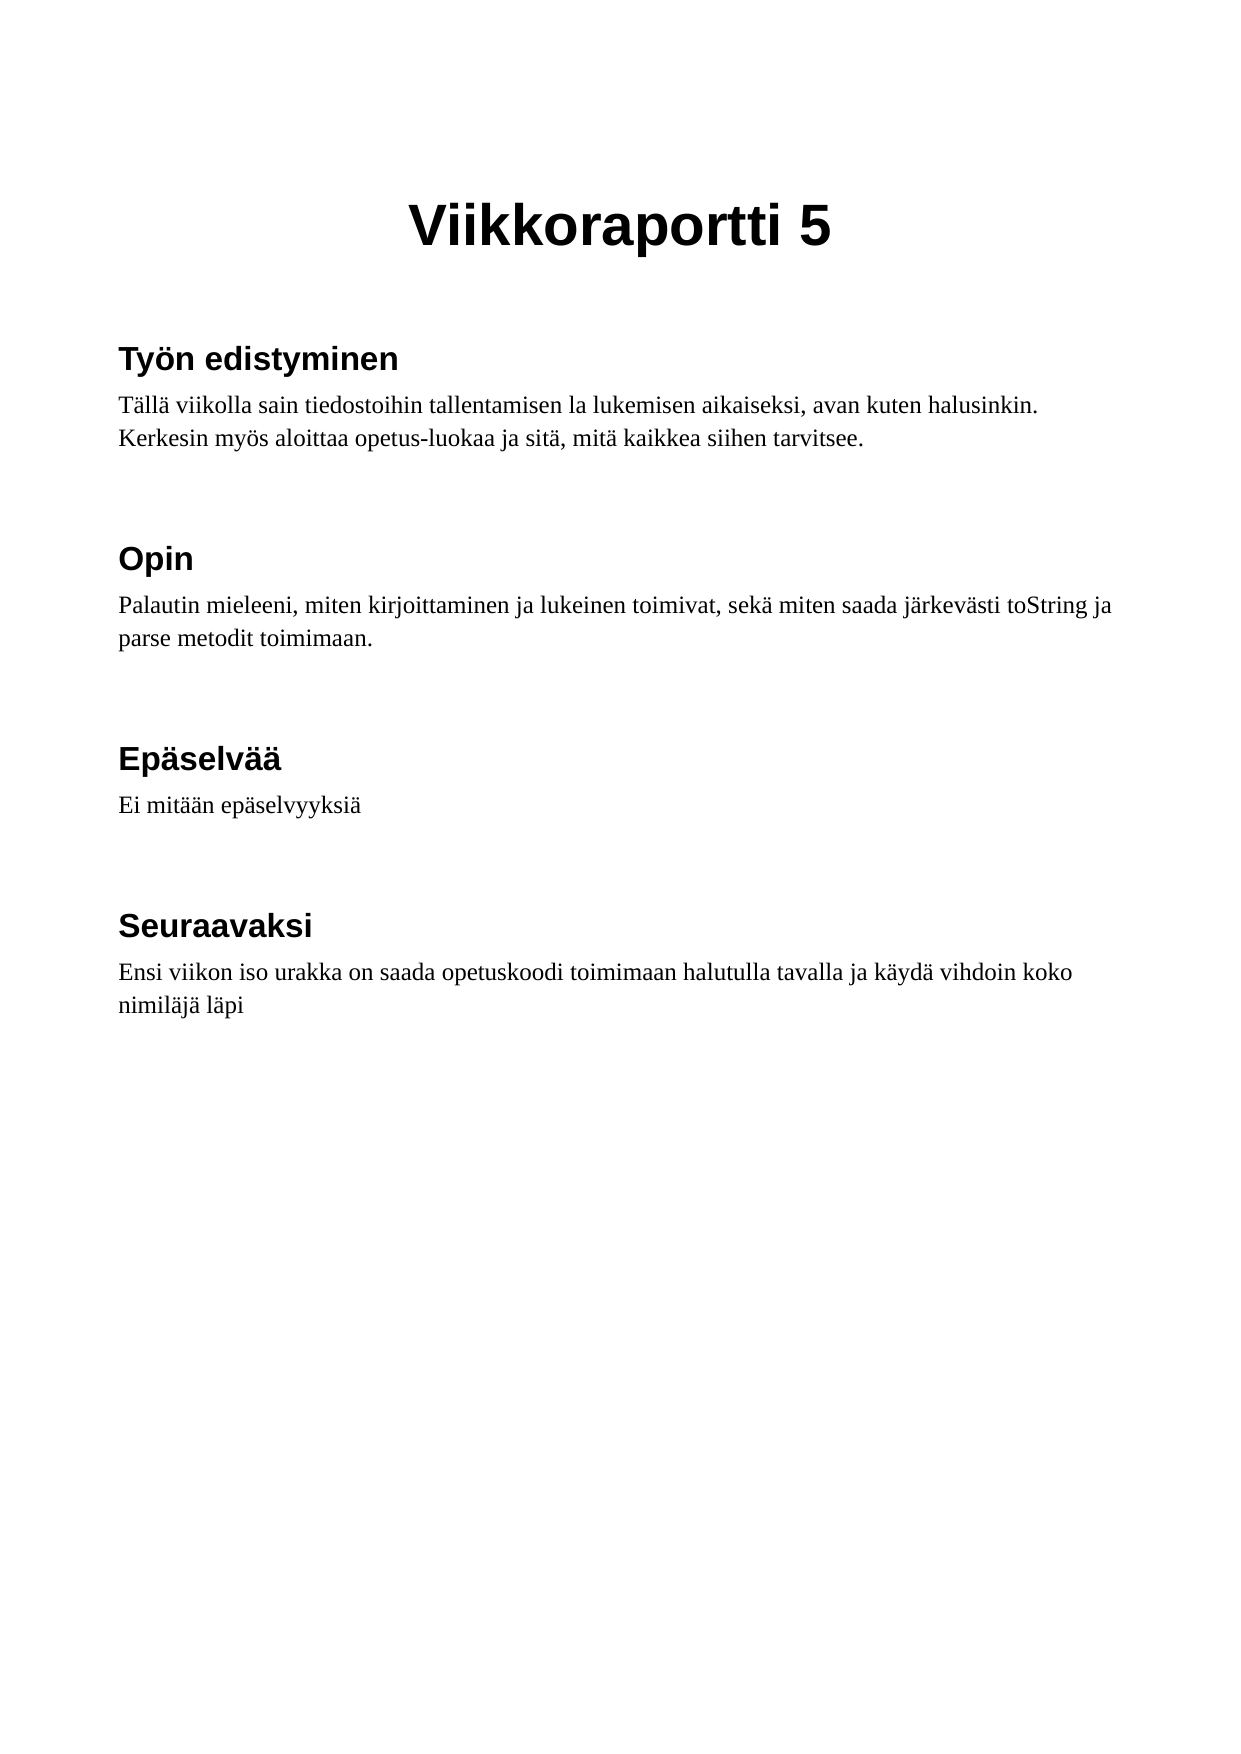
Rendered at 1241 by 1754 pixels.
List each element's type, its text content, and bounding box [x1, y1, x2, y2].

text Tällä viikolla sain tiedostoihin tallentamisen la lukemisen aikaiseksi, avan kuten halusinkin. Kerkesin myös aloittaa opetus-luokaa ja sitä, mitä kaikkea siihen tarvitsee. [118, 390, 1122, 451]
subtitle Seuraavaksi [118, 906, 1122, 944]
text Ei mitään epäselvyyksiä [118, 790, 1122, 818]
title Viikkoraportti 5 [118, 191, 1122, 258]
text Palautin mieleeni, miten kirjoittaminen ja lukeinen toimivat, sekä miten saada järkevästi toString ja parse metodit toimimaan. [118, 590, 1122, 651]
subtitle Opin [118, 539, 1122, 577]
text Ensi viikon iso urakka on saada opetuskoodi toimimaan halutulla tavalla ja käydä vihdoin koko nimiläjä läpi [118, 957, 1122, 1018]
subtitle Epäselvää [118, 739, 1122, 777]
subtitle Työn edistyminen [118, 339, 1122, 377]
